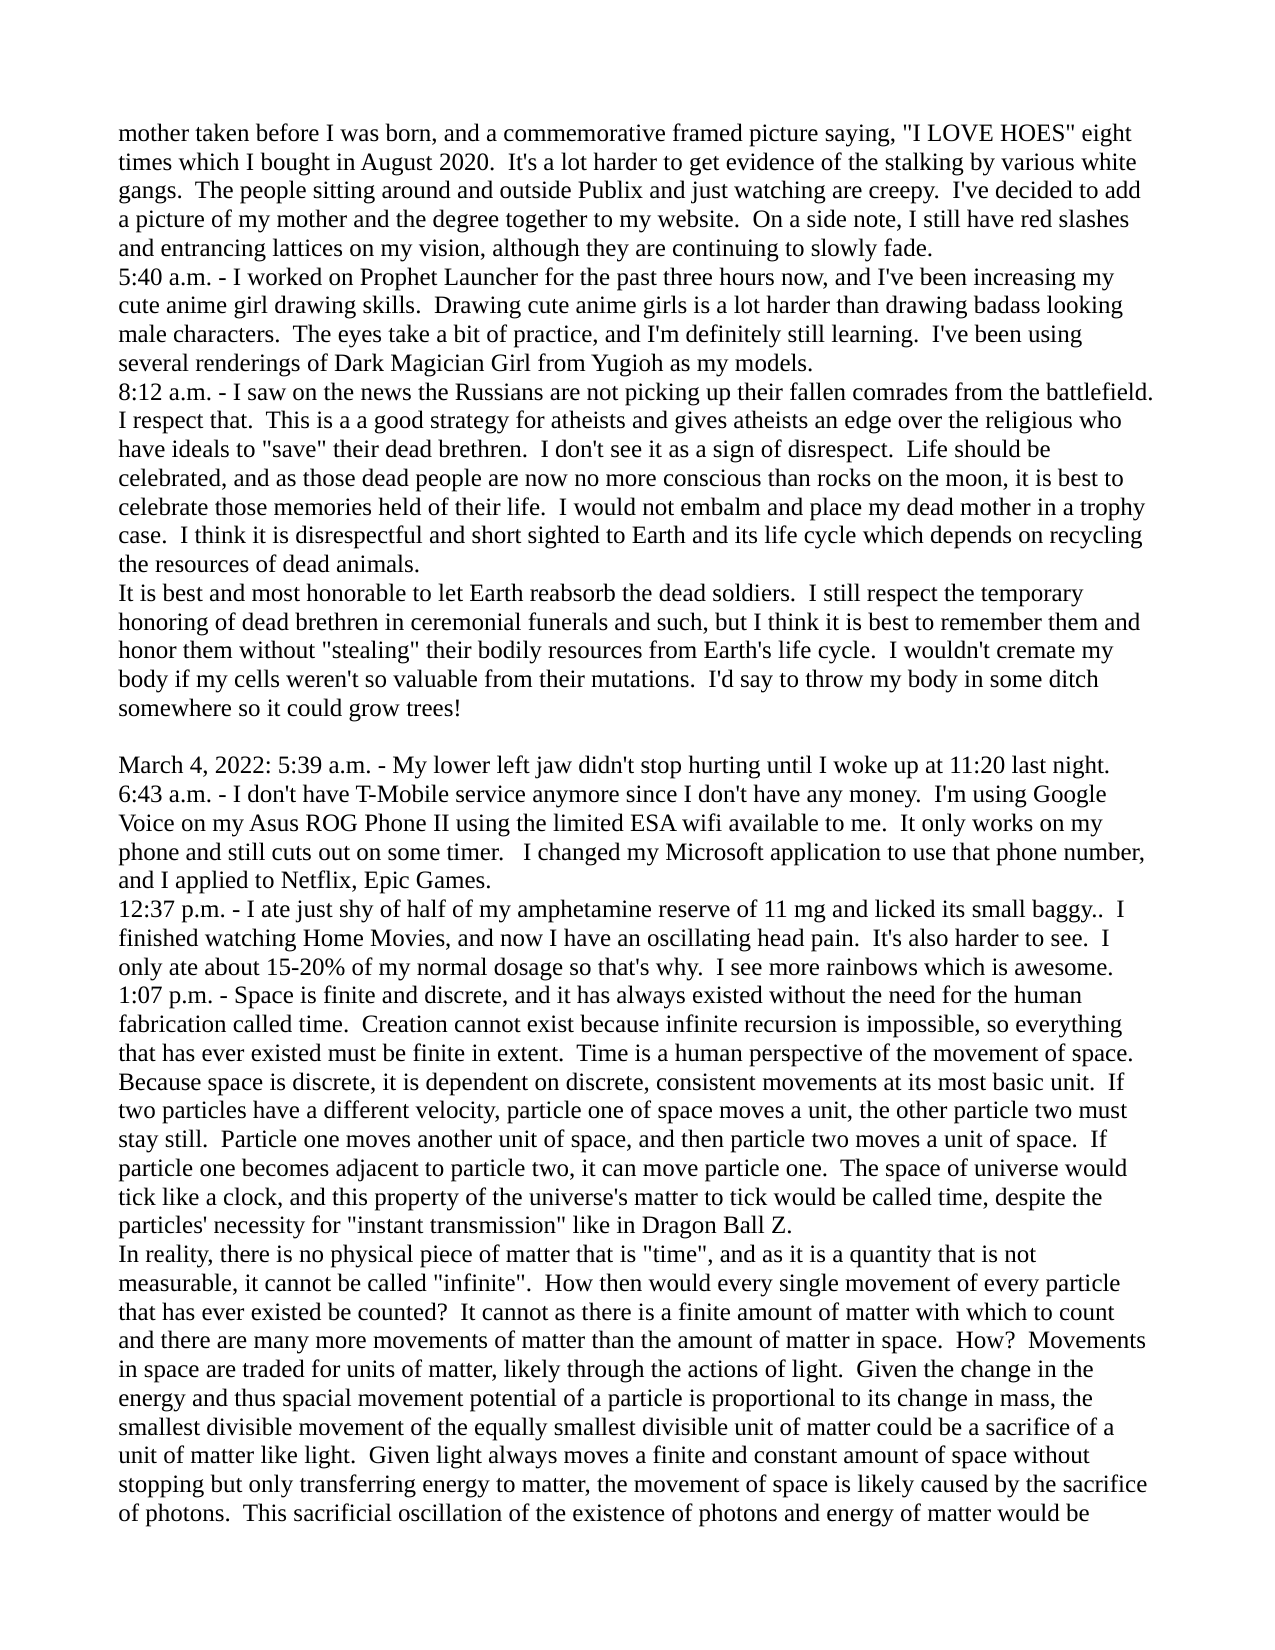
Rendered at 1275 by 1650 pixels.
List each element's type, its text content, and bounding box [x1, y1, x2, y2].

text March 4, 2022: 5:39 a.m. - My lower left jaw didn't stop hurting until I woke up at 11:20 last night. [118, 751, 1157, 779]
text 1:07 p.m. - Space is finite and discrete, and it has always existed without the need for the human fabrication called time. Creation cannot exist because infinite recursion is impossible, so everything that has ever existed must be finite in extent. Time is a human perspective of the movement of space. Because space is discrete, it is dependent on discrete, consistent movements at its most basic unit. If two particles have a different velocity, particle one of space moves a unit, the other particle two must stay still. Particle one moves another unit of space, and then particle two moves a unit of space. If particle one becomes adjacent to particle two, it can move particle one. The space of universe would tick like a clock, and this property of the universe's matter to tick would be called time, despite the particles' necessity for "instant transmission" like in Dragon Ball Z. [118, 981, 1157, 1239]
text 12:37 p.m. - I ate just shy of half of my amphetamine reserve of 11 mg and licked its small baggy.. I finished watching Home Movies, and now I have an oscillating head pain. It's also harder to see. I only ate about 15-20% of my normal dosage so that's why. I see more rainbows which is awesome. [118, 894, 1157, 981]
text 5:40 a.m. - I worked on Prophet Launcher for the past three hours now, and I've been increasing my cute anime girl drawing skills. Drawing cute anime girls is a lot harder than drawing badass looking male characters. The eyes take a bit of practice, and I'm definitely still learning. I've been using several renderings of Dark Magician Girl from Yugioh as my models. [118, 262, 1157, 377]
text mother taken before I was born, and a commemorative framed picture saying, "I LOVE HOES" eight times which I bought in August 2020. It's a lot harder to get evidence of the stalking by various white gangs. The people sitting around and outside Publix and just watching are creepy. I've decided to add a picture of my mother and the degree together to my website. On a side note, I still have red slashes and entrancing lattices on my vision, although they are continuing to slowly fade. [118, 118, 1157, 262]
text In reality, there is no physical piece of matter that is "time", and as it is a quantity that is not measurable, it cannot be called "infinite". How then would every single movement of every particle that has ever existed be counted? It cannot as there is a finite amount of matter with which to count and there are many more movements of matter than the amount of matter in space. How? Movements in space are traded for units of matter, likely through the actions of light. Given the change in the energy and thus spacial movement potential of a particle is proportional to its change in mass, the smallest divisible movement of the equally smallest divisible unit of matter could be a sacrifice of a unit of matter like light. Given light always moves a finite and constant amount of space without stopping but only transferring energy to matter, the movement of space is likely caused by the sacrifice of photons. This sacrificial oscillation of the existence of photons and energy of matter would be [118, 1239, 1157, 1527]
text 6:43 a.m. - I don't have T-Mobile service anymore since I don't have any money. I'm using Google Voice on my Asus ROG Phone II using the limited ESA wifi available to me. It only works on my phone and still cuts out on some timer. I changed my Microsoft application to use that phone number, and I applied to Netflix, Epic Games. [118, 779, 1157, 894]
text It is best and most honorable to let Earth reabsorb the dead soldiers. I still respect the temporary honoring of dead brethren in ceremonial funerals and such, but I think it is best to remember them and honor them without "stealing" their bodily resources from Earth's life cycle. I wouldn't cremate my body if my cells weren't so valuable from their mutations. I'd say to throw my body in some ditch somewhere so it could grow trees! [118, 578, 1157, 722]
text 8:12 a.m. - I saw on the news the Russians are not picking up their fallen comrades from the battlefield. I respect that. This is a a good strategy for atheists and gives atheists an edge over the religious who have ideals to "save" their dead brethren. I don't see it as a sign of disrespect. Life should be celebrated, and as those dead people are now no more conscious than rocks on the moon, it is best to celebrate those memories held of their life. I would not embalm and place my dead mother in a trophy case. I think it is disrespectful and short sighted to Earth and its life cycle which depends on recycling the resources of dead animals. [118, 377, 1157, 578]
